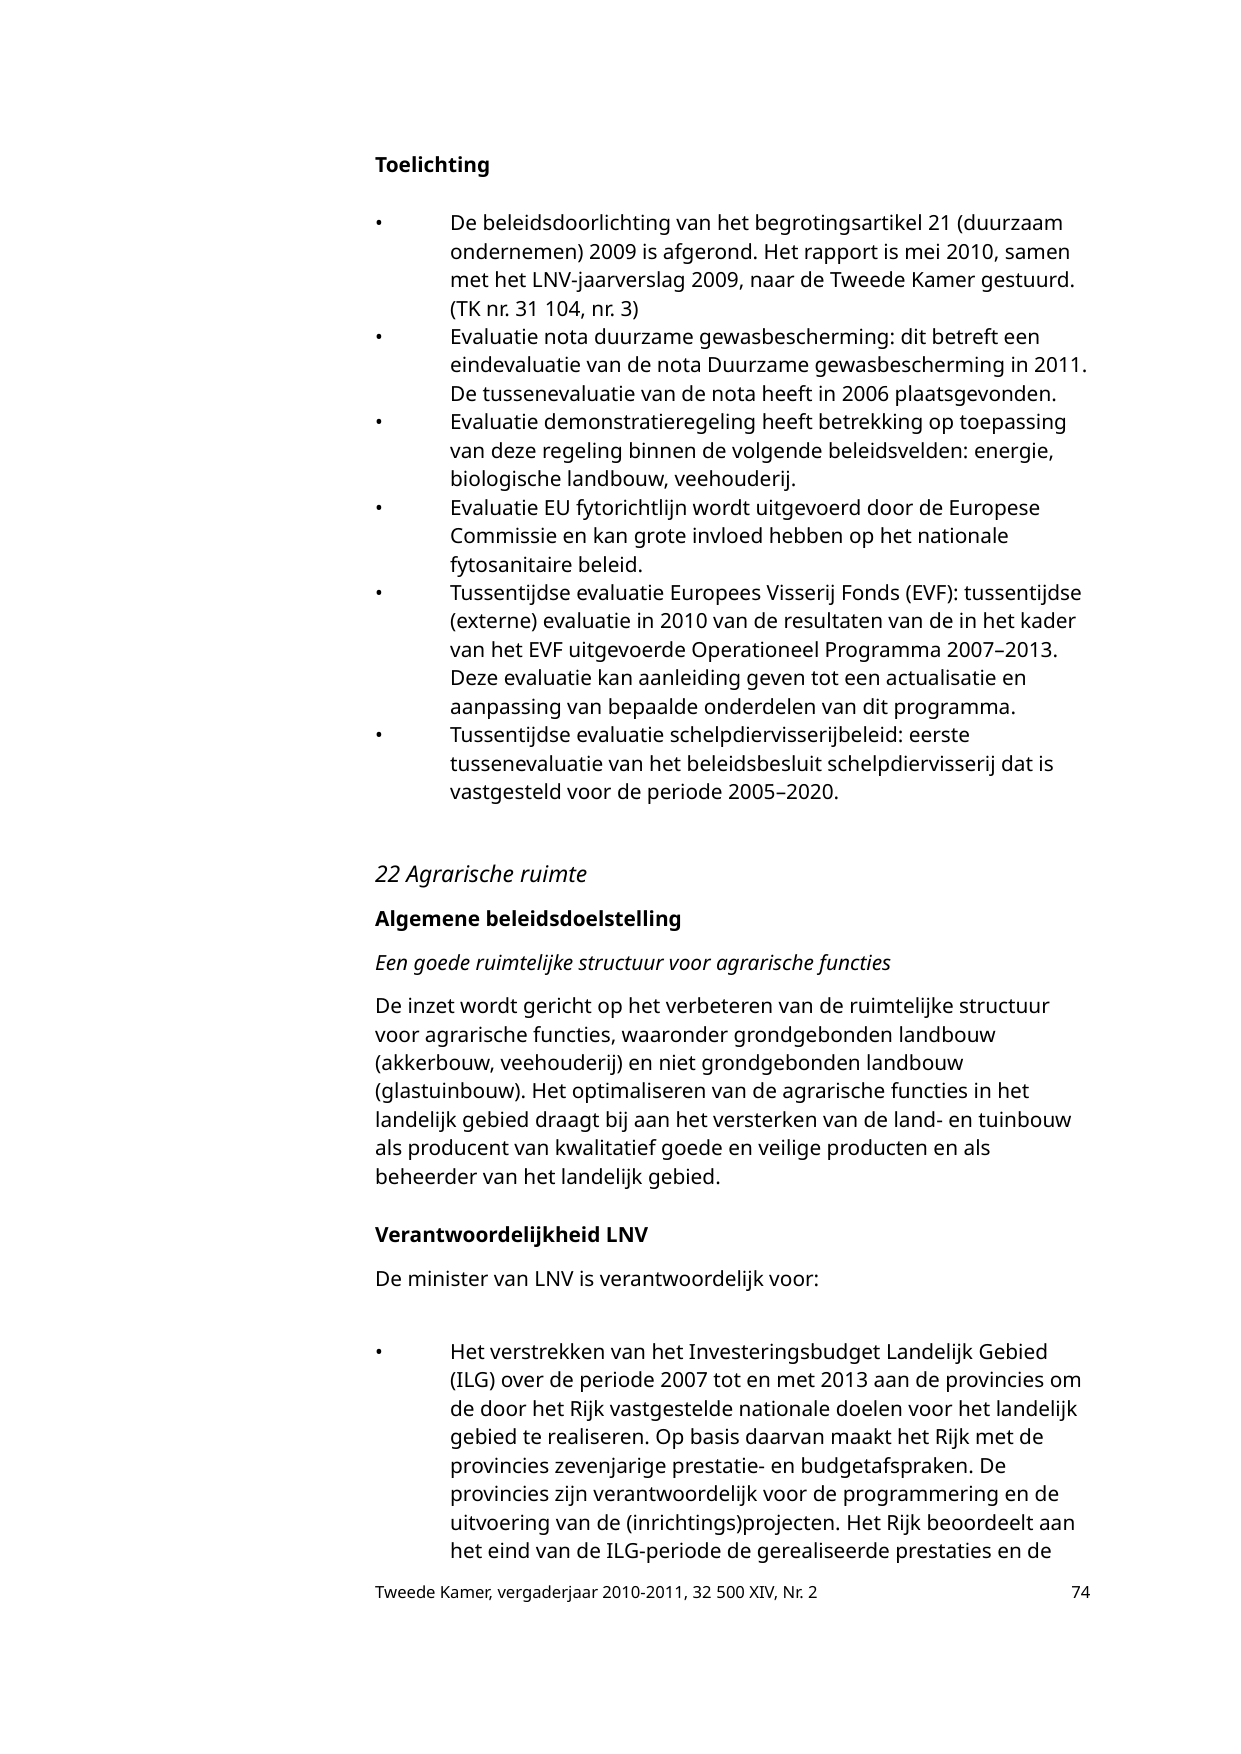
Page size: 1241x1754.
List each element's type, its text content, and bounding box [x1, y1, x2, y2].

text De minister van LNV is verantwoordelijk voor: [375, 1264, 1090, 1292]
list Evaluatie demonstratieregeling heeft betrekking op toepassing van deze regeling binnen de volgende beleidsvelden: energie, biologische landbouw, veehouderij. [375, 407, 1090, 493]
text De inzet wordt gericht op het verbeteren van de ruimtelijke structuur voor agrarische functies, waaronder grondgebonden landbouw (akkerbouw, veehouderij) en niet grondgebonden landbouw (glastuinbouw). Het optimaliseren van de agrarische functies in het landelijk gebied draagt bij aan het versterken van de land- en tuinbouw als producent van kwalitatief goede en veilige producten en als beheerder van het landelijk gebied. [375, 991, 1090, 1190]
text Een goede ruimtelijke structuur voor agrarische functies [375, 948, 1090, 976]
subtitle 22 Agrarische ruimte [375, 858, 1090, 889]
text Toelichting [375, 150, 1090, 178]
list Evaluatie EU fytorichtlijn wordt uitgevoerd door de Europese Commissie en kan grote invloed hebben op het nationale fytosanitaire beleid. [375, 493, 1090, 578]
list Tussentijdse evaluatie schelpdiervisserijbeleid: eerste tussenevaluatie van het beleidsbesluit schelpdiervisserij dat is vastgesteld voor de periode 2005–2020. [375, 720, 1090, 806]
text Algemene beleidsdoelstelling [375, 904, 1090, 933]
list Het verstrekken van het Investeringsbudget Landelijk Gebied (ILG) over de periode 2007 tot en met 2013 aan de provincies om de door het Rijk vastgestelde nationale doelen voor het landelijk gebied te realiseren. Op basis daarvan maakt het Rijk met de provincies zevenjarige prestatie- en budgetafspraken. De provincies zijn verantwoordelijk voor de programmering en de uitvoering van de (inrichtings)projecten. Het Rijk beoordeelt aan het eind van de ILG-periode de gerealiseerde prestaties en de [375, 1337, 1090, 1565]
list Tussentijdse evaluatie Europees Visserij Fonds (EVF): tussentijdse (externe) evaluatie in 2010 van de resultaten van de in het kader van het EVF uitgevoerde Operationeel Programma 2007–2013. Deze evaluatie kan aanleiding geven tot een actualisatie en aanpassing van bepaalde onderdelen van dit programma. [375, 578, 1090, 720]
list De beleidsdoorlichting van het begrotingsartikel 21 (duurzaam ondernemen) 2009 is afgerond. Het rapport is mei 2010, samen met het LNV-jaarverslag 2009, naar de Tweede Kamer gestuurd. (TK nr. 31 104, nr. 3) [375, 208, 1090, 322]
text Verantwoordelijkheid LNV [375, 1220, 1090, 1249]
list Evaluatie nota duurzame gewasbescherming: dit betreft een eindevaluatie van de nota Duurzame gewasbescherming in 2011. De tussenevaluatie van de nota heeft in 2006 plaatsgevonden. [375, 322, 1090, 407]
